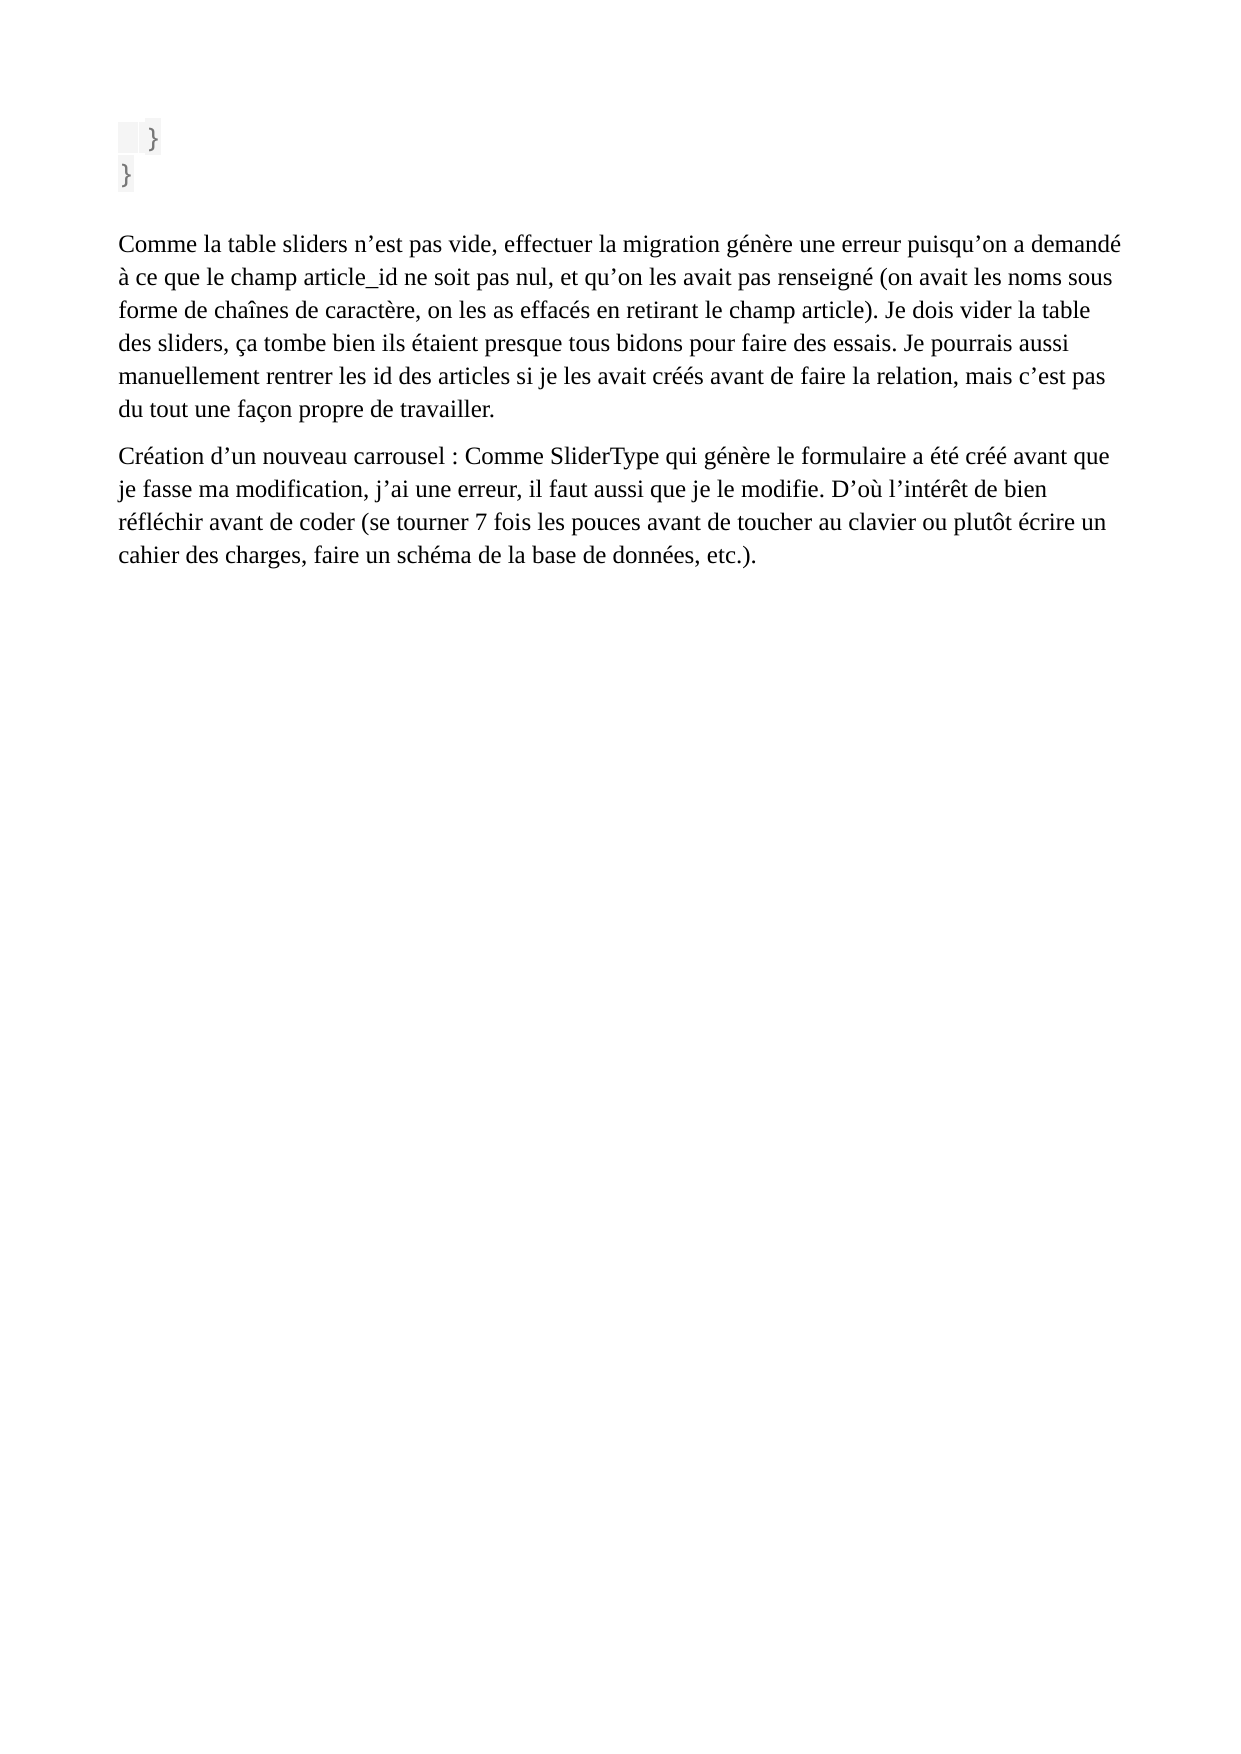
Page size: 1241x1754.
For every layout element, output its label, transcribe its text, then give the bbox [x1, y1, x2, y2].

text Création d’un nouveau carrousel : Comme SliderType qui génère le formulaire a été créé avant que je fasse ma modification, j’ai une erreur, il faut aussi que je le modifie. D’où l’intérêt de bien réfléchir avant de coder (se tourner 7 fois les pouces avant de toucher au clavier ou plutôt écrire un cahier des charges, faire un schéma de la base de données, etc.). [118, 441, 1122, 569]
text } [118, 155, 1122, 192]
text Comme la table sliders n’est pas vide, effectuer la migration génère une erreur puisqu’on a demandé à ce que le champ article_id ne soit pas nul, et qu’on les avait pas renseigné (on avait les noms sous forme de chaînes de caractère, on les as effacés en retirant le champ article). Je dois vider la table des sliders, ça tombe bien ils étaient presque tous bidons pour faire des essais. Je pourrais aussi manuellement rentrer les id des articles si je les avait créés avant de faire la relation, mais c’est pas du tout une façon propre de travailler. [118, 229, 1122, 423]
text } [118, 118, 1122, 155]
